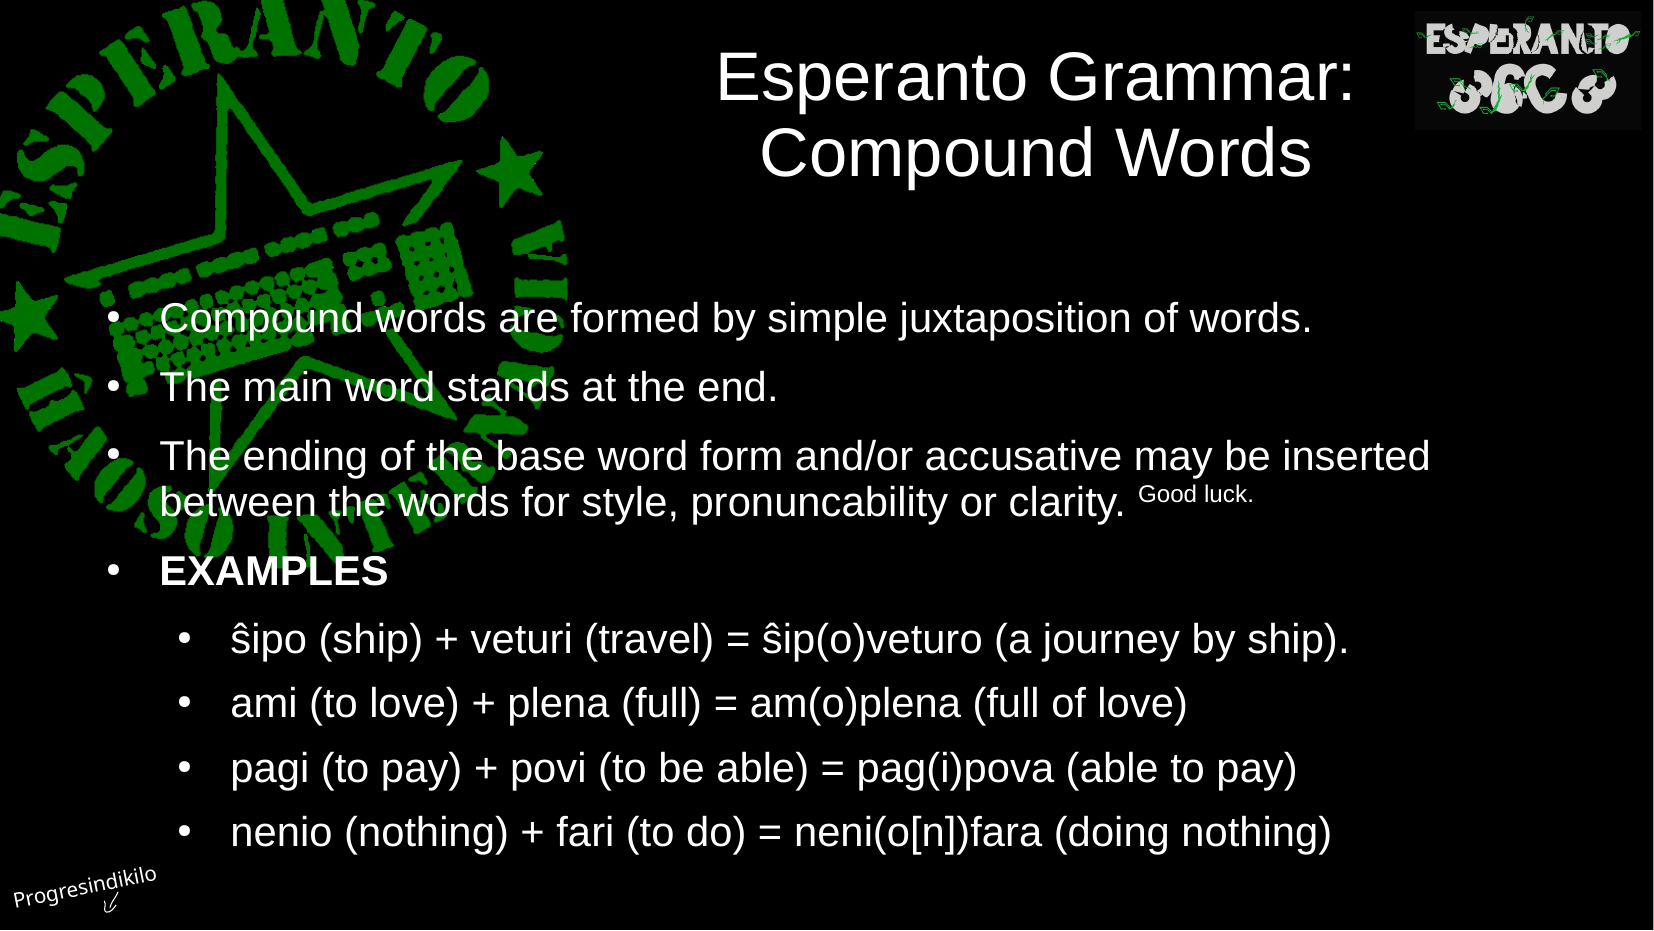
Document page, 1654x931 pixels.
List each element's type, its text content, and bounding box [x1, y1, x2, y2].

list Compound words are formed by simple juxtaposition of words. The main word stands at the end. The ending of the base word form and/or accusative may be inserted between the words for style, pronuncability or clarity. Good luck. EXAMPLES ŝipo (ship) + veturi (travel) = ŝip(o)veturo (a journey by ship). ami (to love) + plena (full) = am(o)plena (full of love) pagi (to pay) + povi (to be able) = pag(i)pova (able to pay) nenio (nothing) + fari (to do) = neni(o[n])fara (doing nothing) [88, 295, 1571, 869]
picture [0, 0, 591, 591]
title Esperanto Grammar: Compound Words [501, 37, 1571, 193]
picture [1414, 11, 1642, 130]
